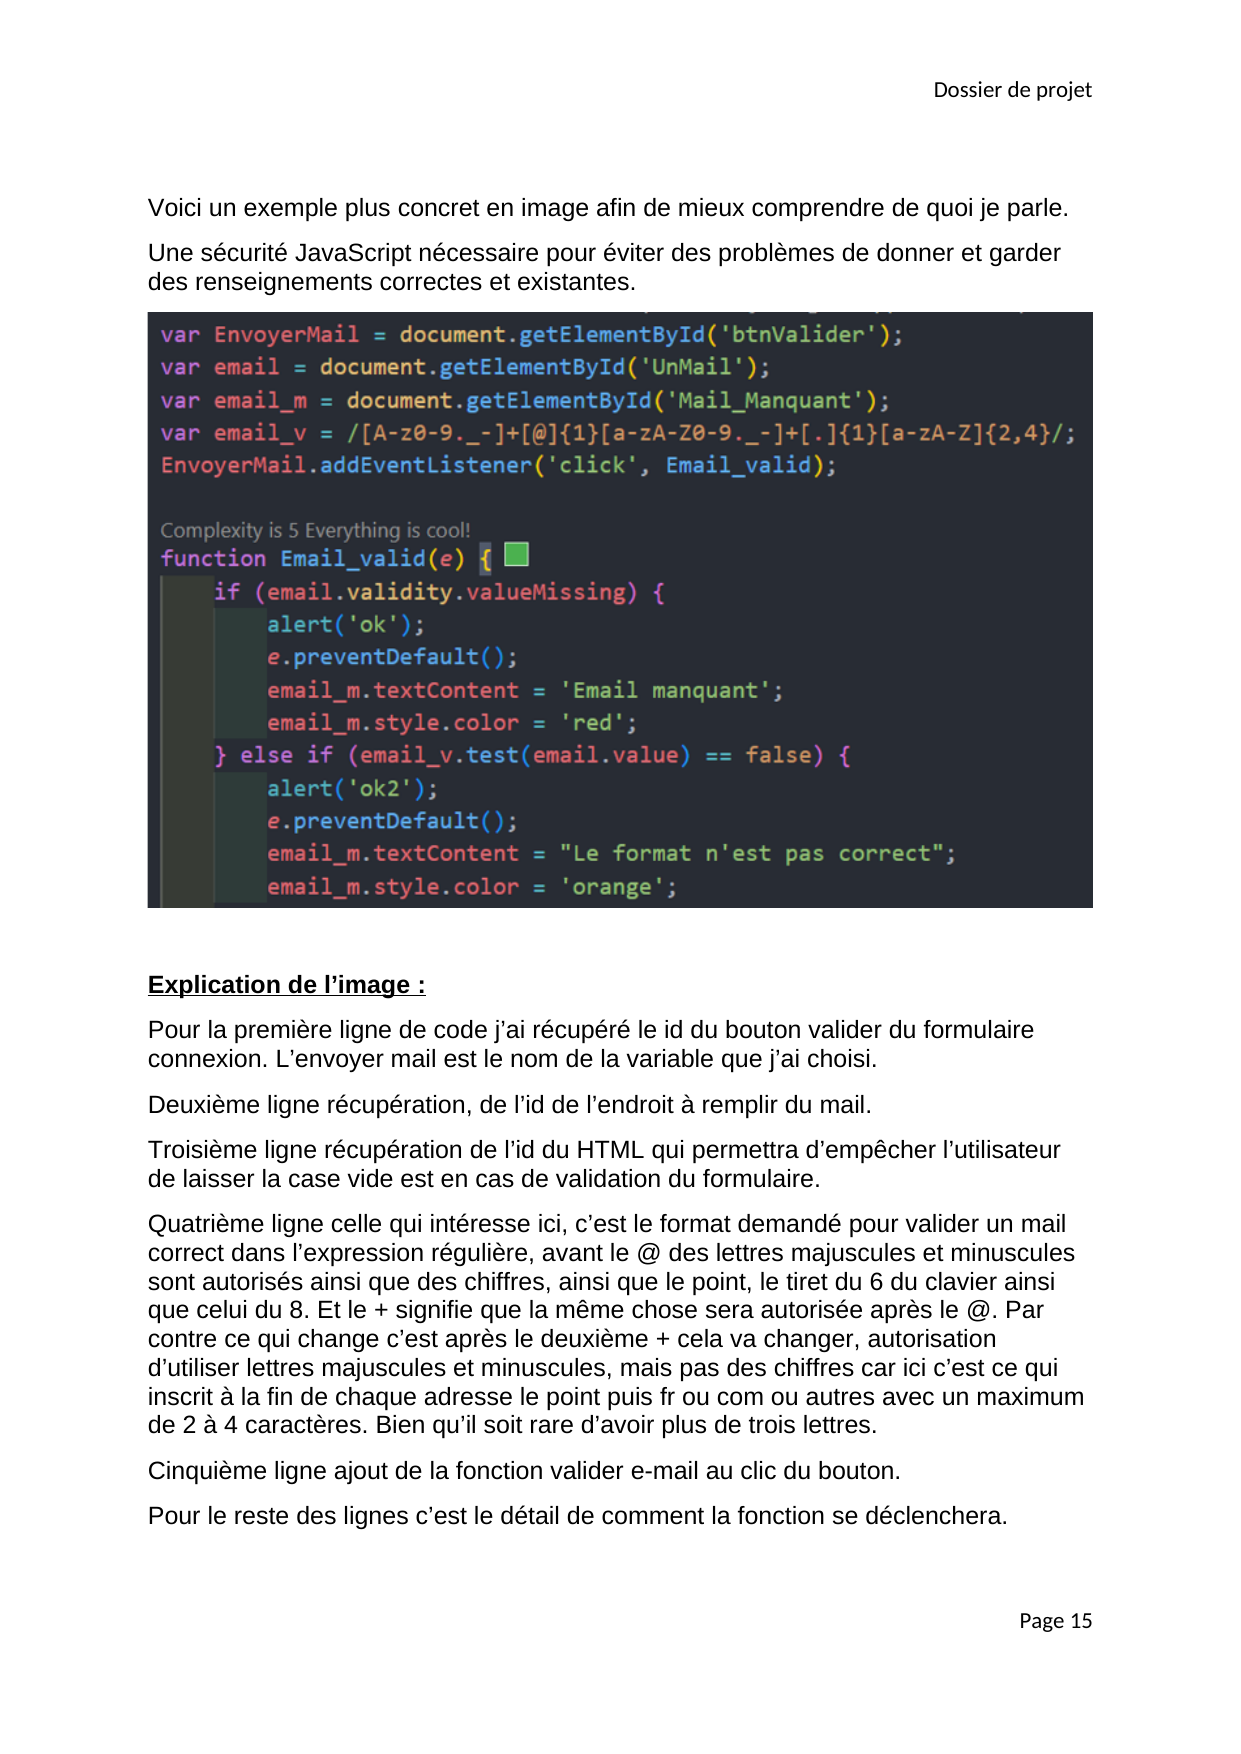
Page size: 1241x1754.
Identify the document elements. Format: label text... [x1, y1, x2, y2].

text Une sécurité JavaScript nécessaire pour éviter des problèmes de donner et garder des renseignements correctes et existantes. [148, 238, 1093, 296]
text Troisième ligne récupération de l’id du HTML qui permettra d’empêcher l’utilisateur de laisser la case vide est en cas de validation du formulaire. [148, 1135, 1093, 1192]
text Explication de l’image : [148, 970, 1093, 999]
text Deuxième ligne récupération, de l’id de l’endroit à remplir du mail. [148, 1089, 1093, 1118]
text Voici un exemple plus concret en image afin de mieux comprendre de quoi je parle. [148, 193, 1093, 222]
text Cinquième ligne ajout de la fonction valider e-mail au clic du bouton. [148, 1456, 1093, 1484]
text Pour le reste des lignes c’est le détail de comment la fonction se déclenchera. [148, 1501, 1093, 1530]
text Quatrième ligne celle qui intéresse ici, c’est le format demandé pour valider un mail correct dans l’expression régulière, avant le @ des lettres majuscules et minuscules sont autorisés ainsi que des chiffres, ainsi que le point, le tiret du 6 du clavier ainsi que celui du 8. Et le + signifie que la même chose sera autorisée après le @. Par contre ce qui change c’est après le deuxième + cela va changer, autorisation d’utiliser lettres majuscules et minuscules, mais pas des chiffres car ici c’est ce qui inscrit à la fin de chaque adresse le point puis fr ou com ou autres avec un maximum de 2 à 4 caractères. Bien qu’il soit rare d’avoir plus de trois lettres. [148, 1209, 1093, 1439]
text Pour la première ligne de code j’ai récupéré le id du bouton valider du formulaire connexion. L’envoyer mail est le nom de la variable que j’ai choisi. [148, 1015, 1093, 1073]
